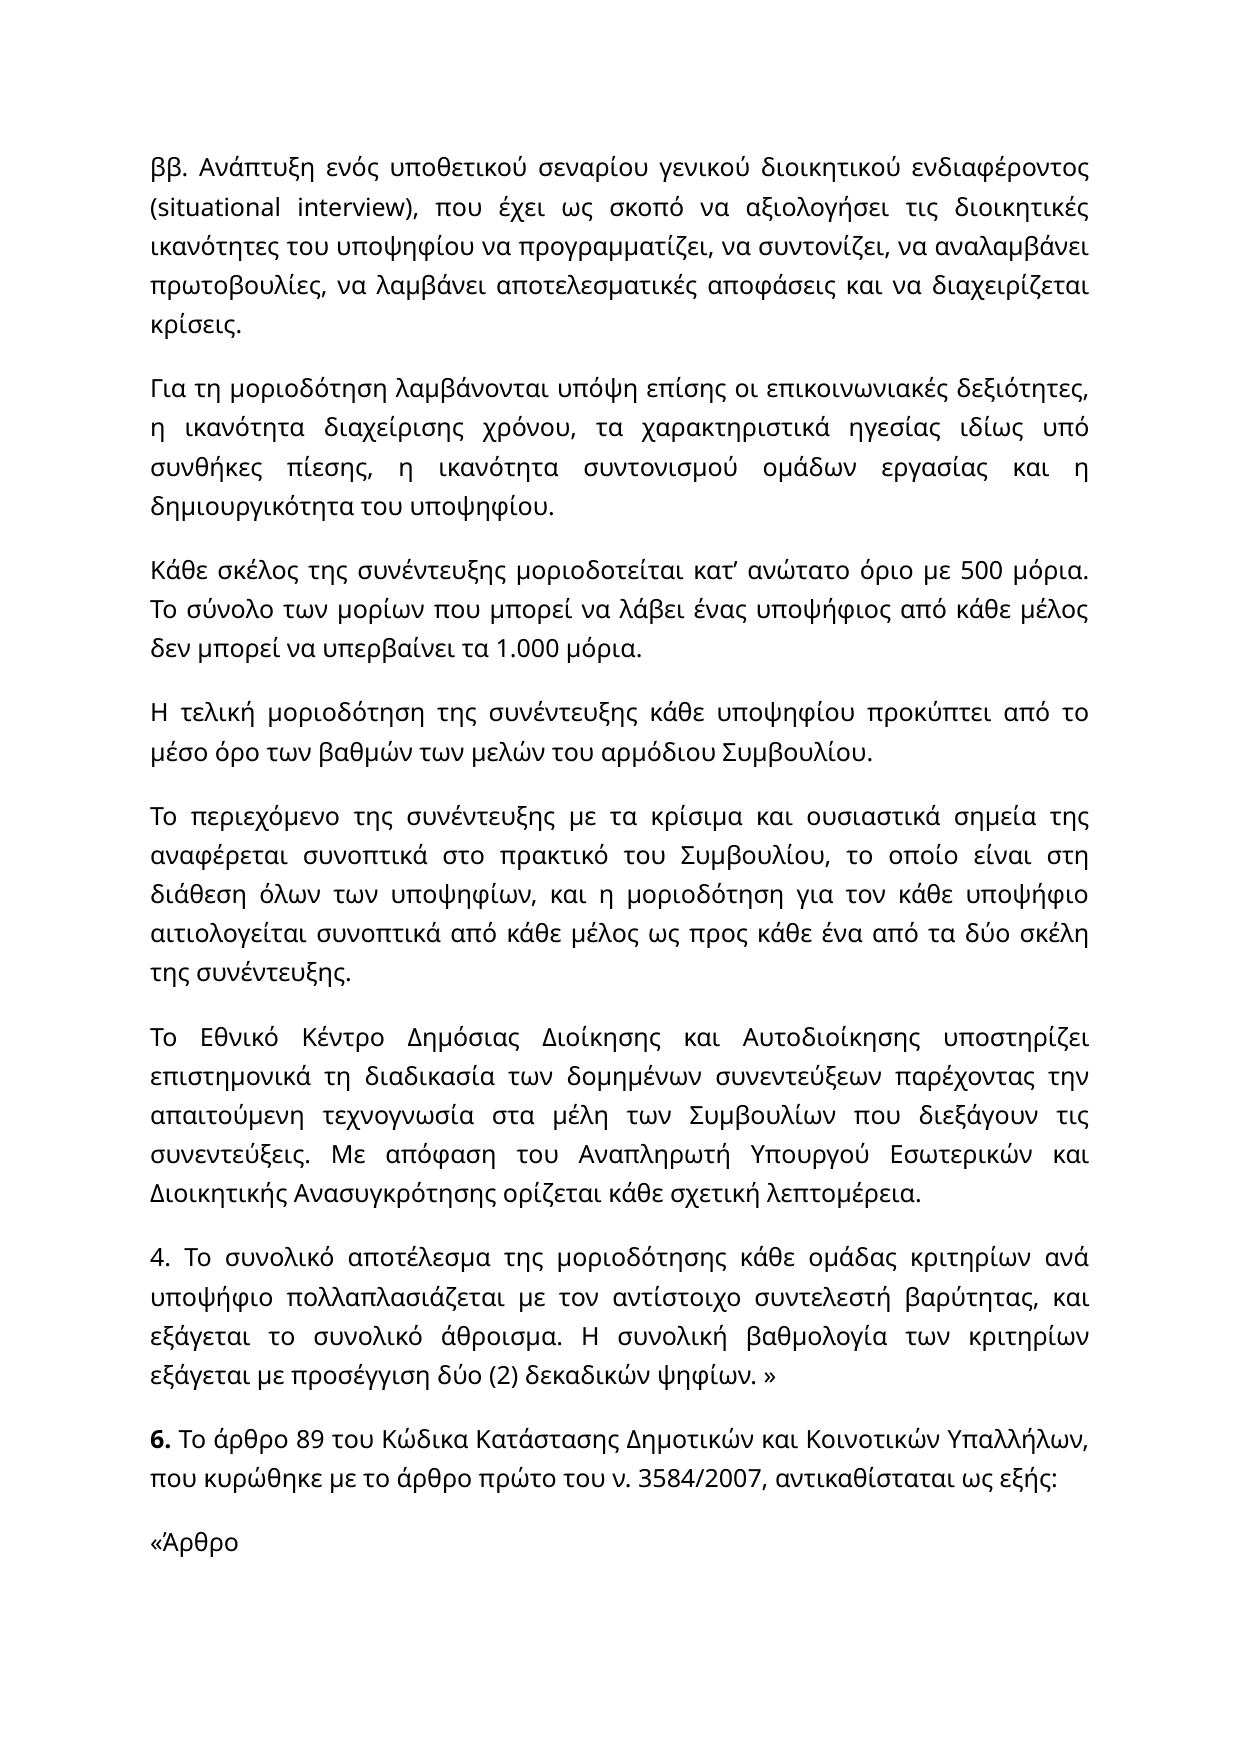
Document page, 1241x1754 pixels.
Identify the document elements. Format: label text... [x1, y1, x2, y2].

text Κάθε σκέλος της συνέντευξης μοριοδοτείται κατ’ ανώτατο όριο με 500 μόρια. Το σύνολο των μορίων που μπορεί να λάβει ένας υποψήφιος από κάθε μέλος δεν μπορεί να υπερβαίνει τα 1.000 μόρια. [150, 552, 1090, 665]
text Το Εθνικό Κέντρο Δημόσιας Διοίκησης και Αυτοδιοίκησης υποστηρίζει επιστημονικά τη διαδικασία των δομημένων συνεντεύξεων παρέχοντας την απαιτούμενη τεχνογνωσία στα μέλη των Συμβουλίων που διεξάγουν τις συνεντεύξεις. Με απόφαση του Αναπληρωτή Υπουργού Εσωτερικών και Διοικητικής Ανασυγκρότησης ορίζεται κάθε σχετική λεπτομέρεια. [150, 1019, 1090, 1210]
text Η τελική μοριοδότηση της συνέντευξης κάθε υποψηφίου προκύπτει από το μέσο όρο των βαθμών των μελών του αρμόδιου Συμβουλίου. [150, 695, 1090, 768]
text Για τη μοριοδότηση λαμβάνονται υπόψη επίσης οι επικοινωνιακές δεξιότητες, η ικανότητα διαχείρισης χρόνου, τα χαρακτηριστικά ηγεσίας ιδίως υπό συνθήκες πίεσης, η ικανότητα συντονισμού ομάδων εργασίας και η δημιουργικότητα του υποψηφίου. [150, 371, 1090, 522]
text Το περιεχόμενο της συνέντευξης με τα κρίσιμα και ουσιαστικά σημεία της αναφέρεται συνοπτικά στο πρακτικό του Συμβουλίου, το οποίο είναι στη διάθεση όλων των υποψηφίων, και η μοριοδότηση για τον κάθε υποψήφιο αιτιολογείται συνοπτικά από κάθε μέλος ως προς κάθε ένα από τα δύο σκέλη της συνέντευξης. [150, 798, 1090, 989]
text 4. Το συνολικό αποτέλεσμα της μοριοδότησης κάθε ομάδας κριτηρίων ανά υποψήφιο πολλαπλασιάζεται με τον αντίστοιχο συντελεστή βαρύτητας, και εξάγεται το συνολικό άθροισμα. Η συνολική βαθμολογία των κριτηρίων εξάγεται με προσέγγιση δύο (2) δεκαδικών ψηφίων. » [150, 1240, 1090, 1392]
text 6. Το άρθρο 89 του Κώδικα Κατάστασης Δημοτικών και Κοινοτικών Υπαλλήλων, που κυρώθηκε με το άρθρο πρώτο του ν. 3584/2007, αντικαθίσταται ως εξής: [150, 1422, 1090, 1495]
text «Άρθρο [150, 1525, 1090, 1559]
text ββ. Ανάπτυξη ενός υποθετικού σεναρίου γενικού διοικητικού ενδιαφέροντος (situational interview), που έχει ως σκοπό να αξιολογήσει τις διοικητικές ικανότητες του υποψηφίου να προγραμματίζει, να συντονίζει, να αναλαμβάνει πρωτοβουλίες, να λαμβάνει αποτελεσματικές αποφάσεις και να διαχειρίζεται κρίσεις. [150, 150, 1090, 341]
